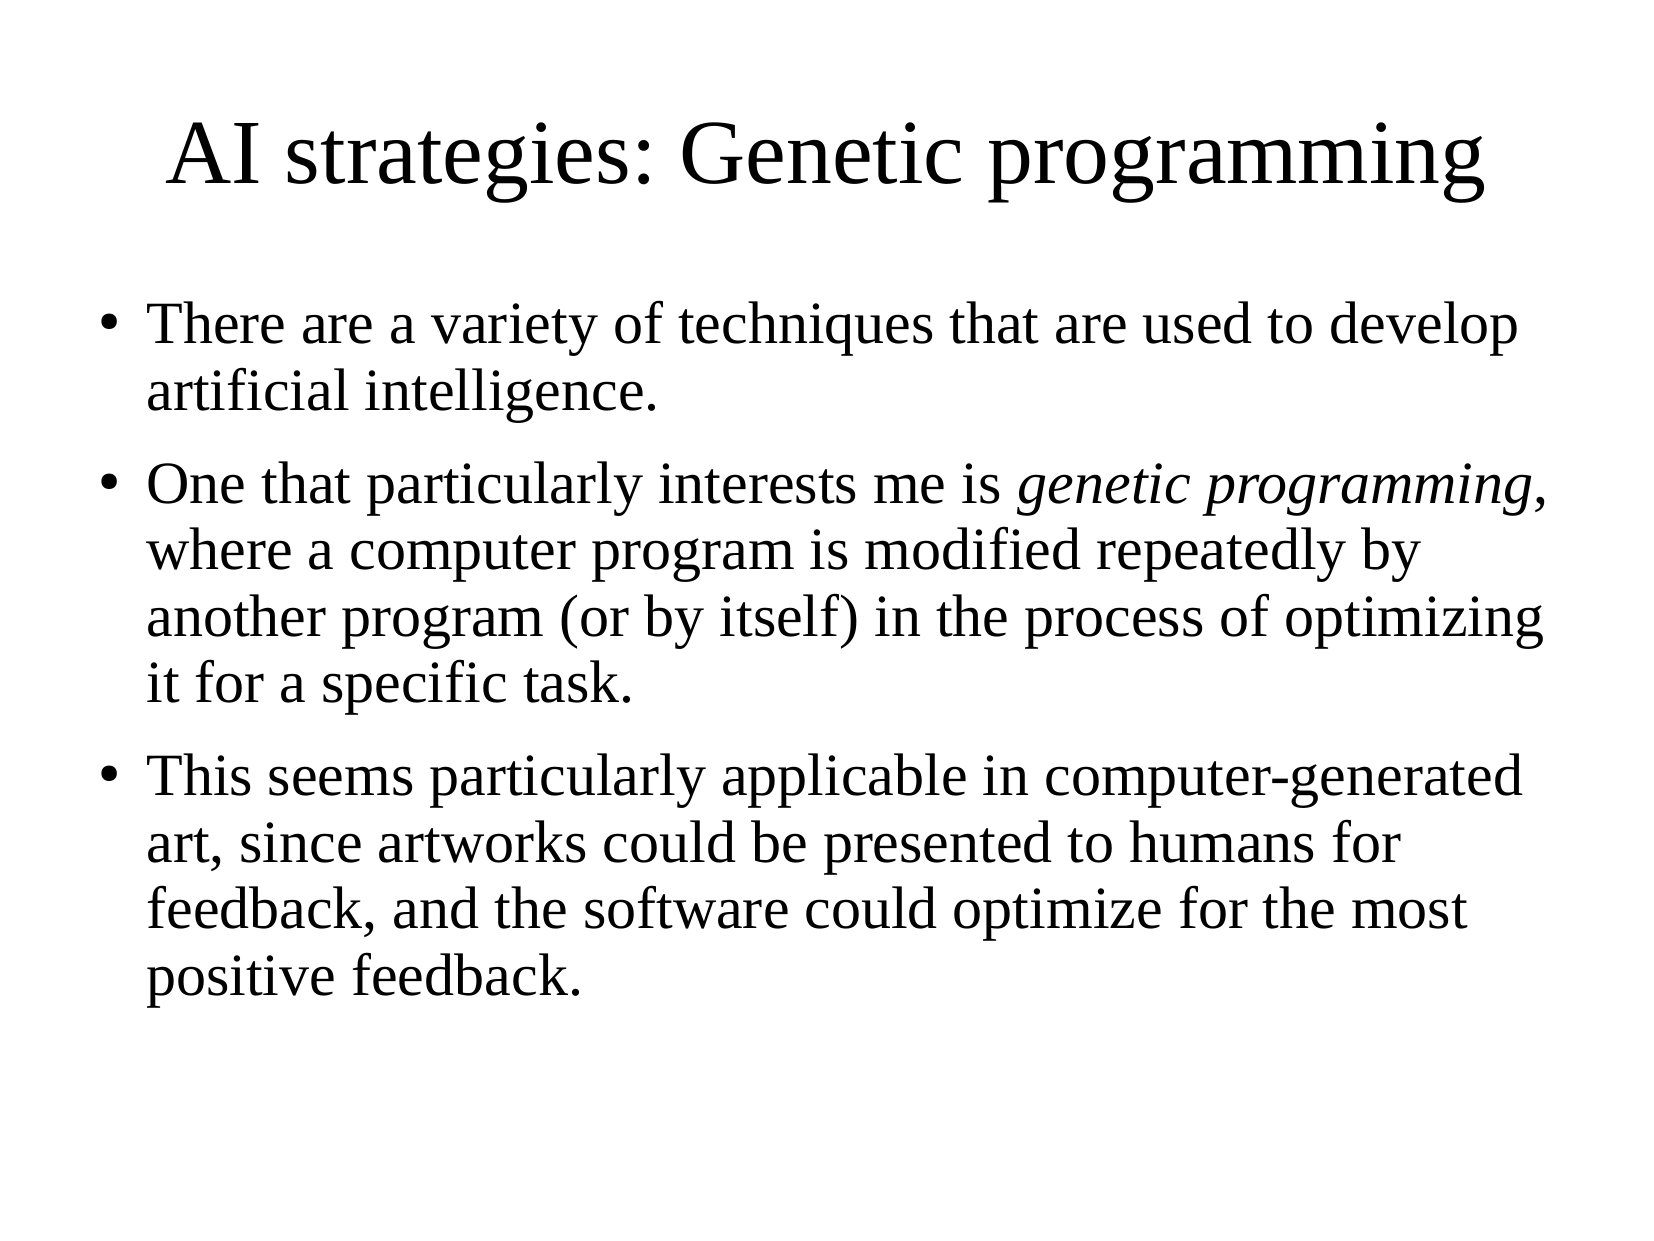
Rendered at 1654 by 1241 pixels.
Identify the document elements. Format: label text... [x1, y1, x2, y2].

title AI strategies: Genetic programming [82, 49, 1571, 257]
list There are a variety of techniques that are used to develop artificial intelligence. One that particularly interests me is genetic programming, where a computer program is modified repeatedly by another program (or by itself) in the process of optimizing it for a specific task. This seems particularly applicable in computer-generated art, since artworks could be presented to humans for feedback, and the software could optimize for the most positive feedback. [82, 290, 1571, 1010]
